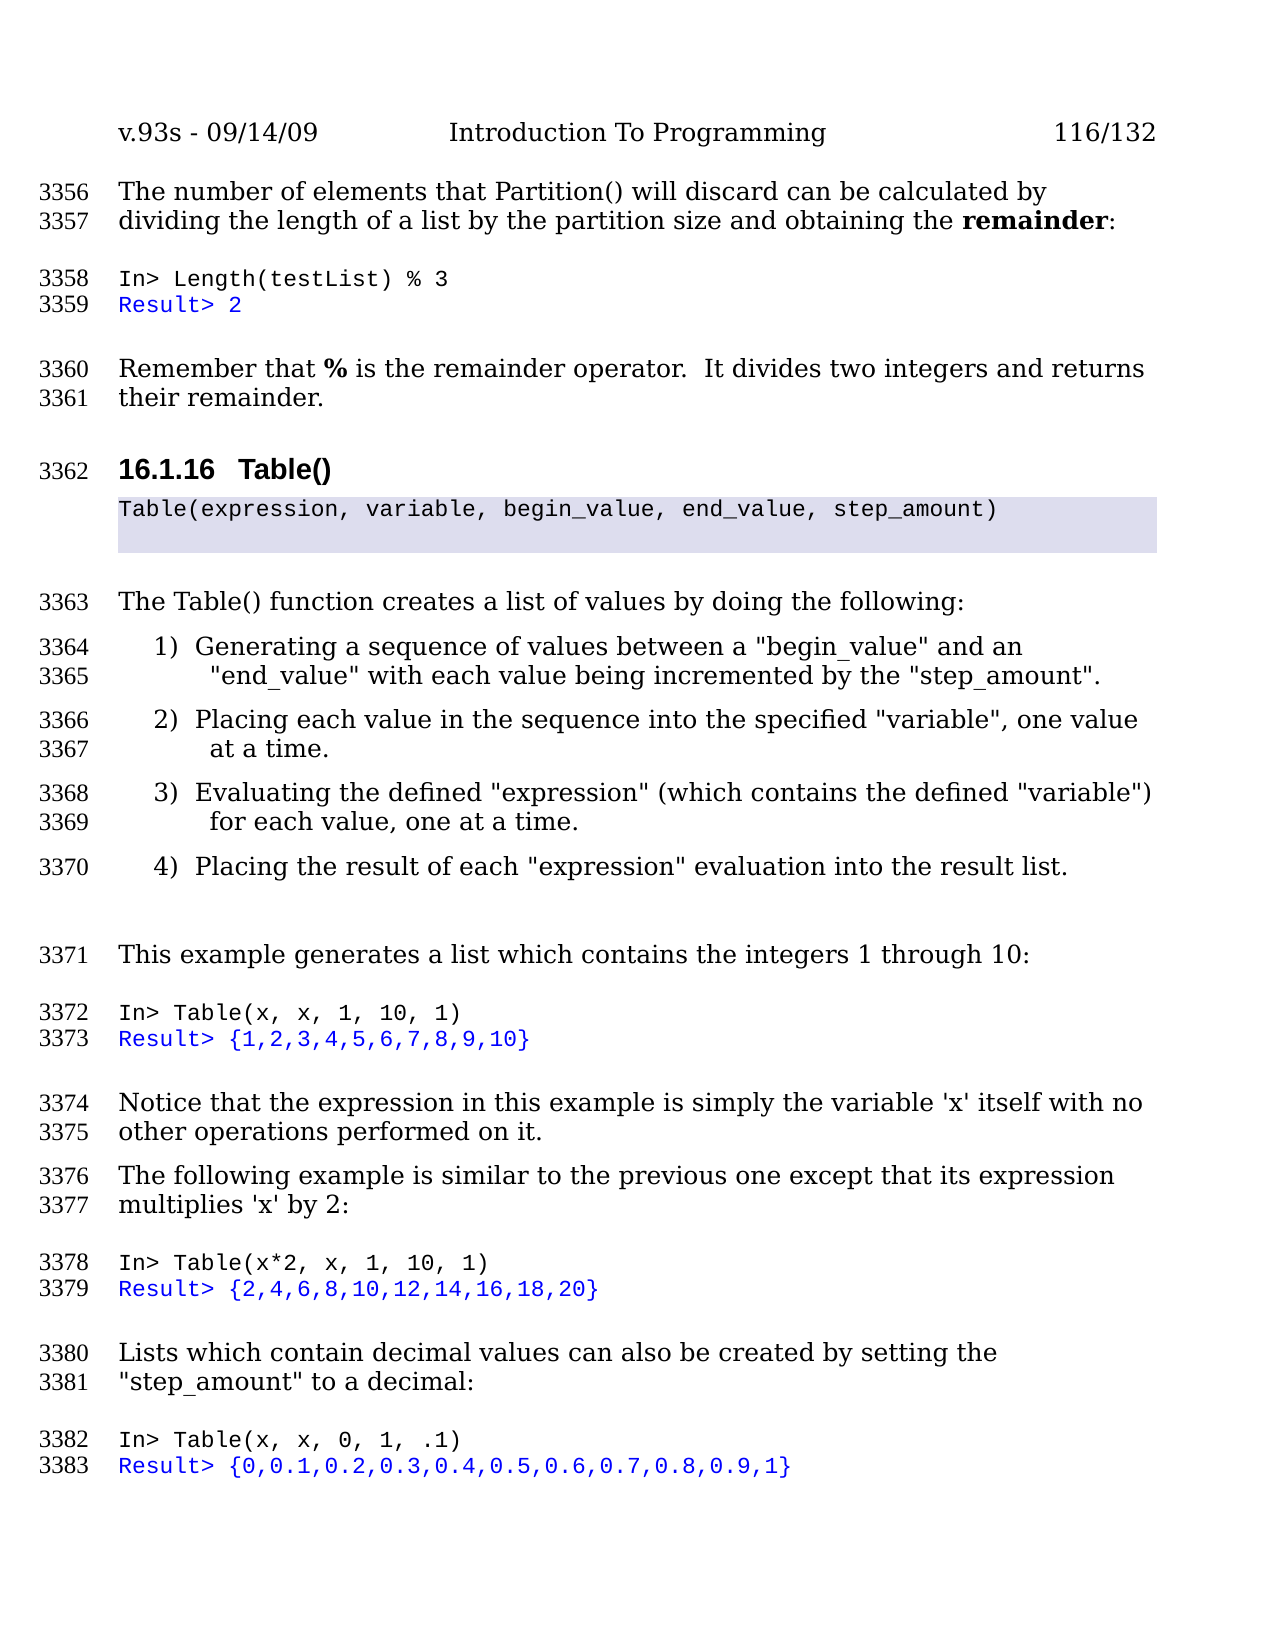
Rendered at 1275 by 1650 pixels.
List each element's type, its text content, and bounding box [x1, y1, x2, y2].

text The Table() function creates a list of values by doing the following: [118, 587, 1157, 617]
text The following example is similar to the previous one except that its expression multiplies 'x' by 2: [118, 1161, 1157, 1219]
text 2) Placing each value in the sequence into the specified "variable", one value at a time. [153, 705, 1157, 763]
text 4) Placing the result of each "expression" evaluation into the result list. [153, 852, 1157, 881]
text In> Table(x, x, 1, 10, 1) [118, 1001, 1157, 1027]
text Lists which contain decimal values can also be created by setting the "step_amount" to a decimal: [118, 1338, 1157, 1397]
text This example generates a list which contains the integers 1 through 10: [118, 940, 1157, 969]
text In> Table(x*2, x, 1, 10, 1) [118, 1252, 1157, 1277]
text Result> {1,2,3,4,5,6,7,8,9,10} [118, 1027, 1157, 1053]
text The number of elements that Partition() will discard can be calculated by dividing the length of a list by the partition size and obtaining the remainder: [118, 177, 1157, 235]
text Notice that the expression in this example is simply the variable 'x' itself with no other operations performed on it. [118, 1088, 1157, 1146]
text Result> {2,4,6,8,10,12,14,16,18,20} [118, 1277, 1157, 1303]
text Remember that % is the remainder operator. It divides two integers and returns their remainder. [118, 354, 1157, 413]
text 3) Evaluating the defined "expression" (which contains the defined "variable") for each value, one at a time. [153, 778, 1157, 837]
text Result> {0,0.1,0.2,0.3,0.4,0.5,0.6,0.7,0.8,0.9,1} [118, 1454, 1157, 1481]
text Result> 2 [118, 293, 1157, 319]
subtitle Table() [118, 452, 1157, 485]
text 1) Generating a sequence of values between a "begin_value" and an "end_value" with each value being incremented by the "step_amount". [153, 632, 1157, 690]
text In> Length(testList) % 3 [118, 267, 1157, 293]
table_header Table(expression, variable, begin_value, end_value, step_amount) [118, 497, 1157, 553]
text In> Table(x, x, 0, 1, .1) [118, 1429, 1157, 1454]
